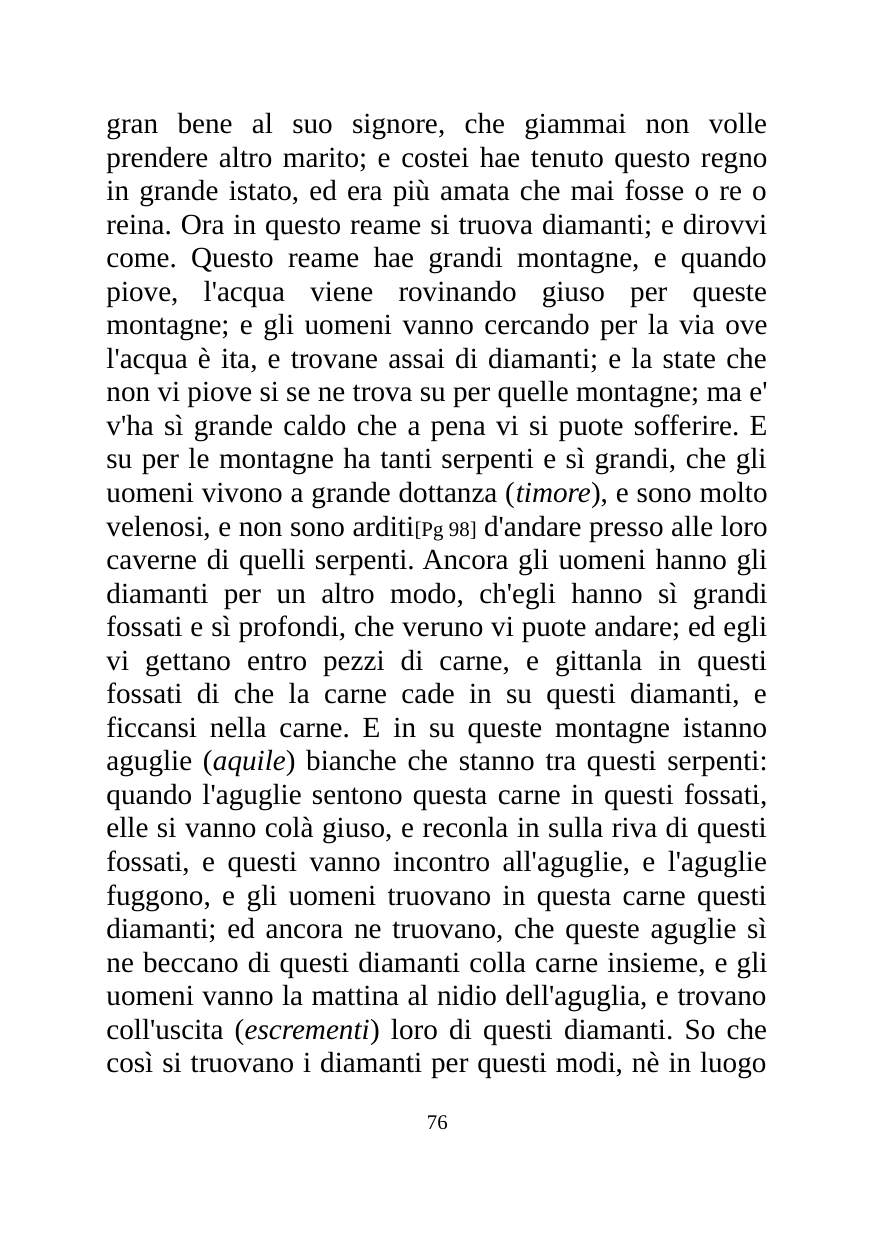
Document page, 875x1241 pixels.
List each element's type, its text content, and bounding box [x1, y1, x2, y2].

text gran bene al suo signore, che giammai non volle prendere altro marito; e costei hae tenuto questo regno in grande istato, ed era più amata che mai fosse o re o reina. Ora in questo reame si truova diamanti; e dirovvi come. Questo reame hae grandi montagne, e quando piove, l'acqua viene rovinando giuso per queste montagne; e gli uomeni vanno cercando per la via ove l'acqua è ita, e trovane assai di diamanti; e la state che non vi piove si se ne trova su per quelle montagne; ma e' v'ha sì grande caldo che a pena vi si puote sofferire. E su per le montagne ha tanti serpenti e sì grandi, che gli uomeni vivono a grande dottanza (timore), e sono molto velenosi, e non sono arditi[Pg 98] d'andare presso alle loro caverne di quelli serpenti. Ancora gli uomeni hanno gli diamanti per un altro modo, ch'egli hanno sì grandi fossati e sì profondi, che veruno vi puote andare; ed egli vi gettano entro pezzi di carne, e gittanla in questi fossati di che la carne cade in su questi diamanti, e ficcansi nella carne. E in su queste montagne istanno aguglie (aquile) bianche che stanno tra questi serpenti: quando l'aguglie sentono questa carne in questi fossati, elle si vanno colà giuso, e reconla in sulla riva di questi fossati, e questi vanno incontro all'aguglie, e l'aguglie fuggono, e gli uomeni truovano in questa carne questi diamanti; ed ancora ne truovano, che queste aguglie sì ne beccano di questi diamanti colla carne insieme, e gli uomeni vanno la mattina al nidio dell'aguglia, e trovano coll'uscita (escrementi) loro di questi diamanti. So che così si truovano i diamanti per questi modi, nè in luogo [106, 106, 768, 1079]
